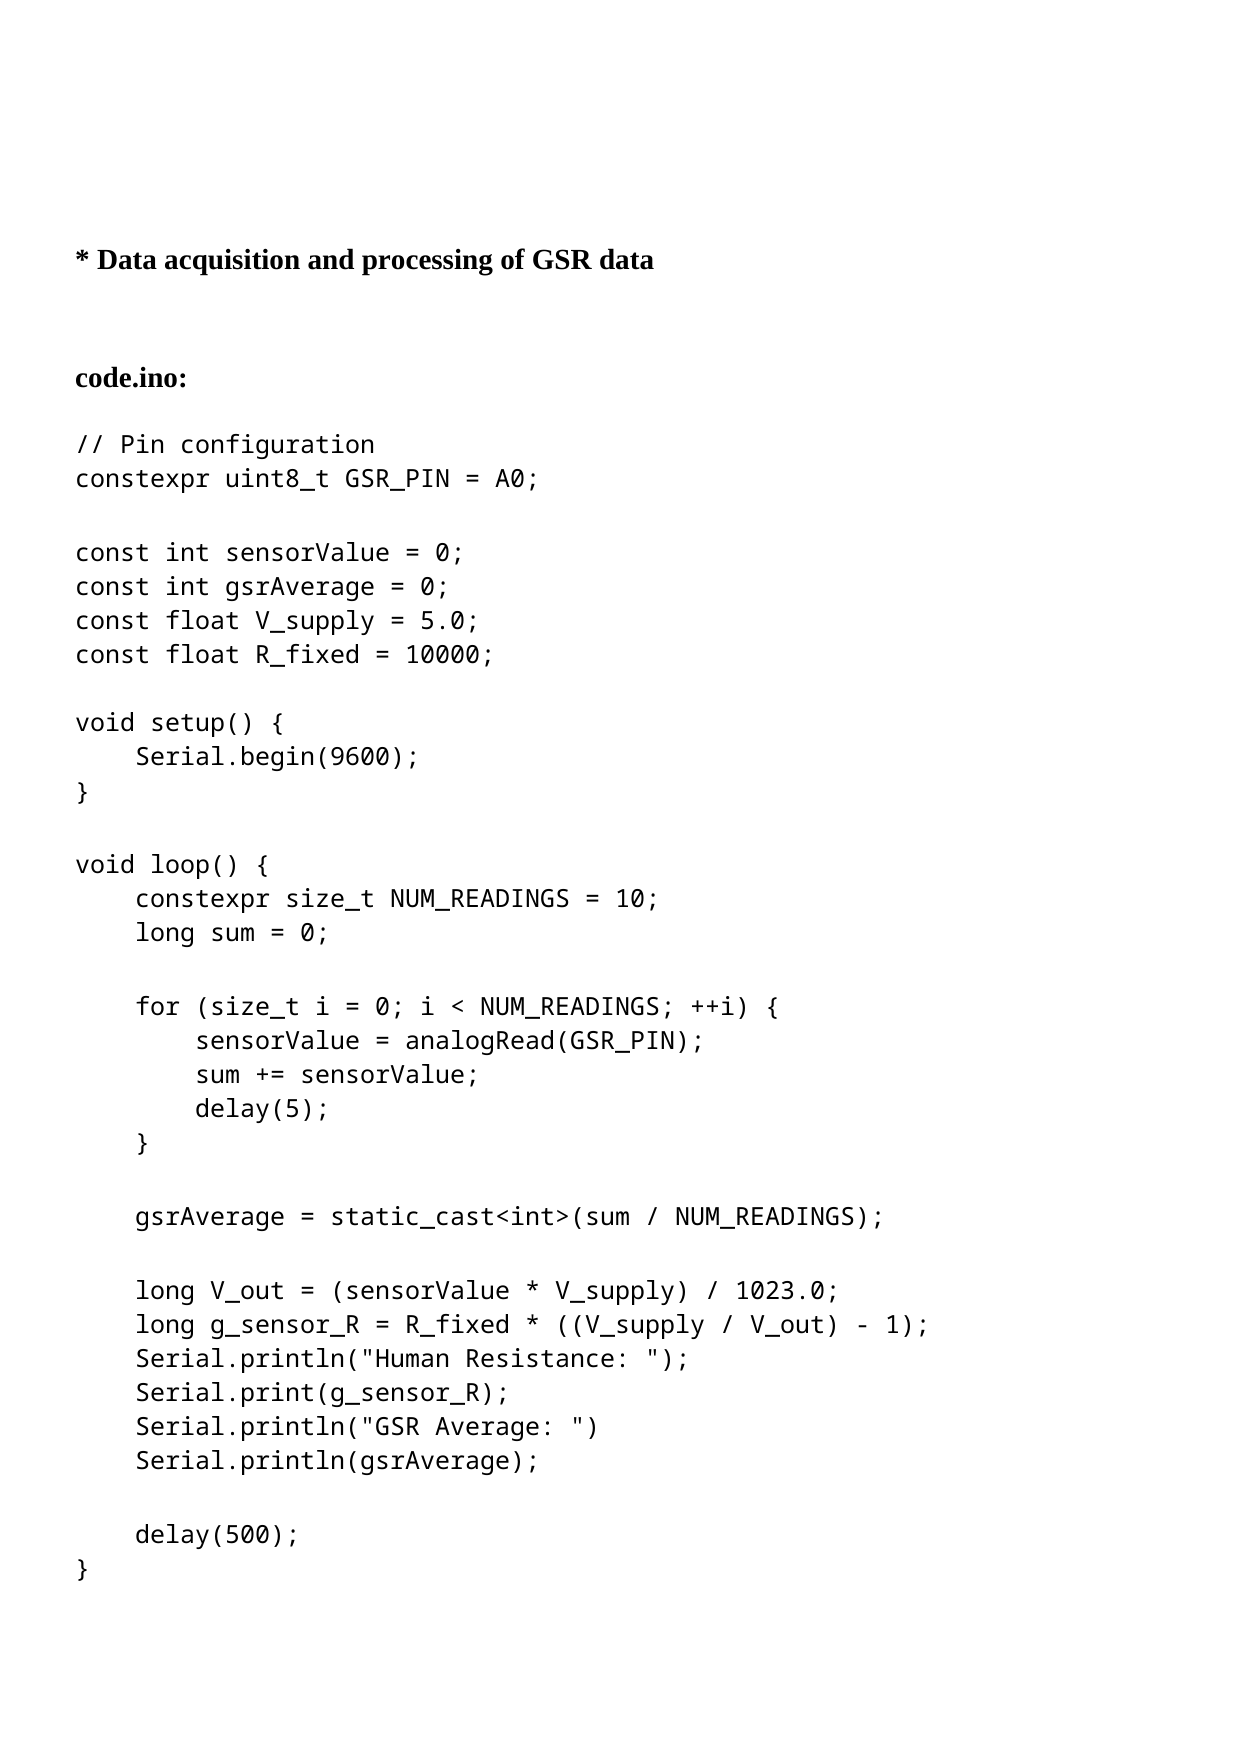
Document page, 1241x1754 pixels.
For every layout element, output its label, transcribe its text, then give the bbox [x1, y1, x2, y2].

text const int sensorValue = 0; [75, 535, 1165, 569]
text long V_out = (sensorValue * V_supply) / 1023.0; [75, 1272, 1165, 1307]
text Serial.println("GSR Average: ") [75, 1409, 1165, 1443]
text constexpr size_t NUM_READINGS = 10; [75, 881, 1165, 915]
text } [75, 1551, 1165, 1585]
text long g_sensor_R = R_fixed * ((V_supply / V_out) - 1); [75, 1307, 1165, 1341]
text sensorValue = analogRead(GSR_PIN); [75, 1023, 1165, 1057]
text constexpr uint8_t GSR_PIN = A0; [75, 461, 1165, 495]
text Serial.println("Human Resistance: "); [75, 1341, 1165, 1375]
text const float V_supply = 5.0; [75, 603, 1165, 637]
text } [75, 1125, 1165, 1159]
text gsrAverage = static_cast<int>(sum / NUM_READINGS); [75, 1199, 1165, 1233]
text delay(5); [75, 1091, 1165, 1125]
text Serial.println(gsrAverage); [75, 1443, 1165, 1477]
text Serial.print(g_sensor_R); [75, 1375, 1165, 1409]
text void setup() { [75, 705, 1165, 739]
text const float R_fixed = 10000; [75, 637, 1165, 705]
text delay(500); [75, 1517, 1165, 1551]
text } [75, 773, 1165, 807]
text long sum = 0; [75, 915, 1165, 949]
text * Data acquisition and processing of GSR data [75, 242, 1165, 276]
text code.ino: // Pin configuration [75, 360, 1165, 461]
text for (size_t i = 0; i < NUM_READINGS; ++i) { [75, 989, 1165, 1023]
text Serial.begin(9600); [75, 739, 1165, 773]
text const int gsrAverage = 0; [75, 569, 1165, 603]
text void loop() { [75, 847, 1165, 881]
text sum += sensorValue; [75, 1057, 1165, 1091]
